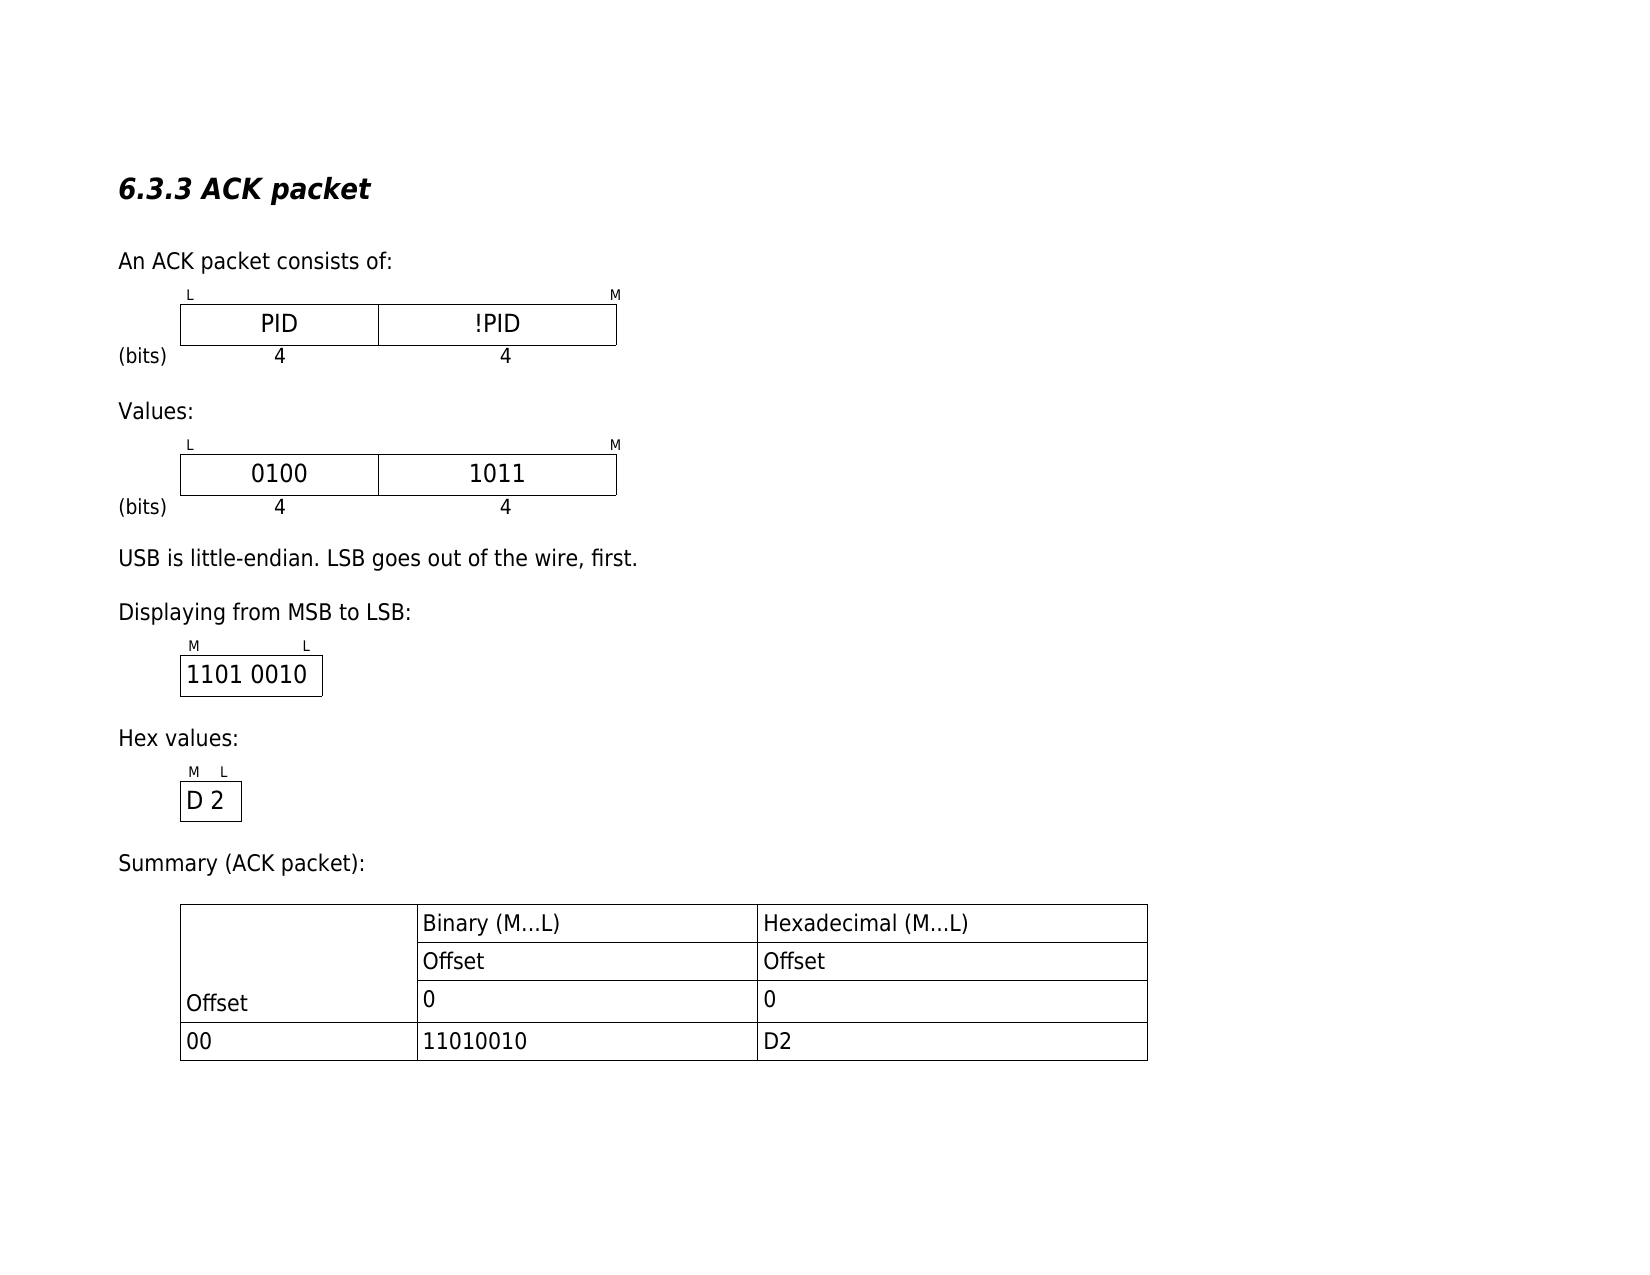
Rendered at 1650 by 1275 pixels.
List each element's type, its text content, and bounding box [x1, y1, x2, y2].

text USB is little-endian. LSB goes out of the wire, first. [118, 546, 1532, 572]
table_header Binary (M...L) [418, 905, 757, 942]
text L M [118, 274, 1532, 304]
table_cell Offset [758, 943, 1147, 980]
text Displaying from MSB to LSB: [118, 599, 1532, 626]
table_cell 00 [181, 1023, 417, 1060]
table_header 1011 [379, 455, 616, 494]
table_cell Offset [418, 943, 757, 980]
table_cell D2 [758, 1023, 1147, 1060]
table_header 1101 0010 [181, 656, 322, 696]
text Summary (ACK packet): [118, 851, 1532, 877]
table_header PID [181, 305, 378, 344]
text (bits) 4 4 [118, 495, 1532, 519]
table_header 0100 [181, 455, 378, 494]
table_cell 11010010 [418, 1023, 757, 1060]
text Hex values: [118, 725, 1532, 751]
text M L [118, 751, 1532, 781]
text M L [118, 626, 1532, 655]
text L M [118, 425, 1532, 454]
table_cell 0 [418, 981, 757, 1022]
table_header Hexadecimal (M...L) [758, 905, 1147, 942]
text (bits) 4 4 [118, 344, 1532, 369]
text An ACK packet consists of: [118, 248, 1532, 274]
text Values: [118, 398, 1532, 425]
table_header D 2 [181, 782, 241, 821]
table_cell 0 [758, 981, 1147, 1022]
subtitle 6.3.3 ACK packet [118, 172, 1532, 206]
table_header Offset [181, 905, 417, 1022]
table_header !PID [379, 305, 616, 344]
